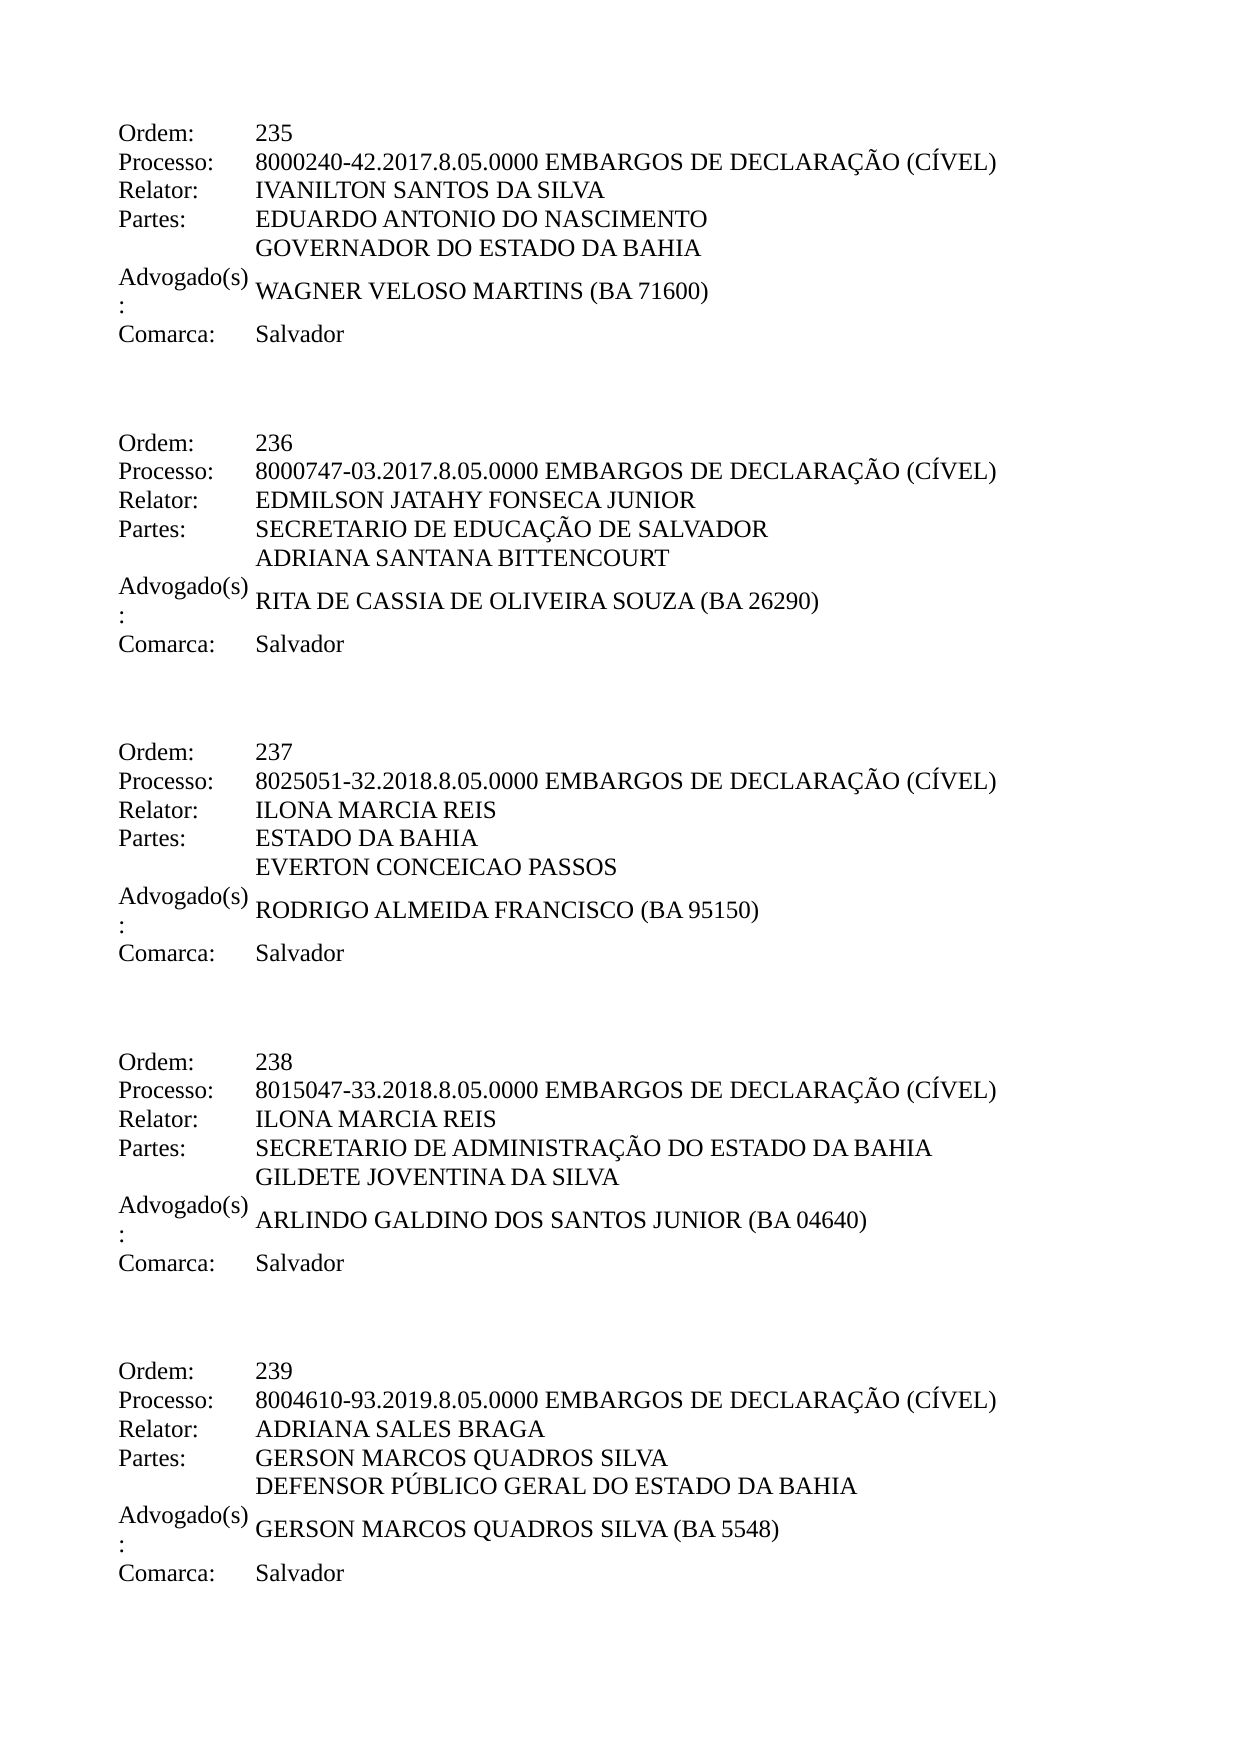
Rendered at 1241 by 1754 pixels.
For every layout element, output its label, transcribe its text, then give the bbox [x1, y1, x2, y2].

table_header 235 [255, 118, 997, 147]
table_cell Salvador [255, 629, 997, 658]
table_header Ordem: [118, 118, 255, 147]
table_cell 8000240-42.2017.8.05.0000 EMBARGOS DE DECLARAÇÃO (CÍVEL) [255, 147, 997, 176]
table_cell Comarca: [118, 629, 255, 658]
table_header 238 [255, 1047, 997, 1076]
table_header Ordem: [118, 737, 255, 766]
table_cell Advogado(s): [118, 571, 255, 629]
table_cell Salvador [255, 1558, 997, 1586]
table_cell [118, 1162, 255, 1191]
table_header 236 [255, 428, 997, 456]
table_cell Processo: [118, 1385, 255, 1414]
table_cell Comarca: [118, 319, 255, 348]
table_cell Processo: [118, 1076, 255, 1104]
table_cell Advogado(s): [118, 1500, 255, 1558]
table_cell SECRETARIO DE ADMINISTRAÇÃO DO ESTADO DA BAHIA [255, 1133, 997, 1162]
table_cell ILONA MARCIA REIS [255, 1104, 997, 1133]
table_cell EDMILSON JATAHY FONSECA JUNIOR [255, 485, 997, 514]
table_cell Relator: [118, 176, 255, 204]
table_cell SECRETARIO DE EDUCAÇÃO DE SALVADOR [255, 514, 997, 543]
table_cell Partes: [118, 824, 255, 852]
table_cell Relator: [118, 485, 255, 514]
table_cell Comarca: [118, 1558, 255, 1586]
table_cell IVANILTON SANTOS DA SILVA [255, 176, 997, 204]
table_header Ordem: [118, 1047, 255, 1076]
table_cell GERSON MARCOS QUADROS SILVA [255, 1443, 997, 1471]
table_cell Comarca: [118, 939, 255, 967]
table_cell ESTADO DA BAHIA [255, 824, 997, 852]
table_cell Advogado(s): [118, 262, 255, 319]
table_cell [118, 1471, 255, 1500]
table_cell Relator: [118, 1414, 255, 1443]
table_cell RITA DE CASSIA DE OLIVEIRA SOUZA (BA 26290) [255, 571, 997, 629]
table_cell Salvador [255, 319, 997, 348]
table_cell RODRIGO ALMEIDA FRANCISCO (BA 95150) [255, 881, 997, 938]
table_cell 8004610-93.2019.8.05.0000 EMBARGOS DE DECLARAÇÃO (CÍVEL) [255, 1385, 997, 1414]
table_cell Relator: [118, 795, 255, 823]
table_cell Processo: [118, 147, 255, 176]
table_cell Partes: [118, 204, 255, 233]
table_cell Partes: [118, 1133, 255, 1162]
table_cell GERSON MARCOS QUADROS SILVA (BA 5548) [255, 1500, 997, 1558]
table_cell Partes: [118, 1443, 255, 1471]
table_cell Advogado(s): [118, 1191, 255, 1248]
table_cell Processo: [118, 766, 255, 795]
table_cell ADRIANA SANTANA BITTENCOURT [255, 543, 997, 571]
table_cell Relator: [118, 1104, 255, 1133]
table_header Ordem: [118, 428, 255, 456]
table_cell Salvador [255, 939, 997, 967]
table_cell ARLINDO GALDINO DOS SANTOS JUNIOR (BA 04640) [255, 1191, 997, 1248]
table_cell Partes: [118, 514, 255, 543]
table_cell GILDETE JOVENTINA DA SILVA [255, 1162, 997, 1191]
table_cell 8000747-03.2017.8.05.0000 EMBARGOS DE DECLARAÇÃO (CÍVEL) [255, 456, 997, 485]
table_cell ILONA MARCIA REIS [255, 795, 997, 823]
table_cell DEFENSOR PÚBLICO GERAL DO ESTADO DA BAHIA [255, 1471, 997, 1500]
table_cell EVERTON CONCEICAO PASSOS [255, 852, 997, 881]
table_cell 8015047-33.2018.8.05.0000 EMBARGOS DE DECLARAÇÃO (CÍVEL) [255, 1076, 997, 1104]
table_cell [118, 543, 255, 571]
table_cell Comarca: [118, 1248, 255, 1277]
table_header 237 [255, 737, 997, 766]
table_cell [118, 852, 255, 881]
table_cell Processo: [118, 456, 255, 485]
table_cell ADRIANA SALES BRAGA [255, 1414, 997, 1443]
table_cell Salvador [255, 1248, 997, 1277]
table_cell EDUARDO ANTONIO DO NASCIMENTO [255, 204, 997, 233]
table_header 239 [255, 1356, 997, 1385]
table_cell GOVERNADOR DO ESTADO DA BAHIA [255, 233, 997, 262]
table_cell WAGNER VELOSO MARTINS (BA 71600) [255, 262, 997, 319]
table_cell Advogado(s): [118, 881, 255, 938]
table_header Ordem: [118, 1356, 255, 1385]
table_cell 8025051-32.2018.8.05.0000 EMBARGOS DE DECLARAÇÃO (CÍVEL) [255, 766, 997, 795]
table_cell [118, 233, 255, 262]
